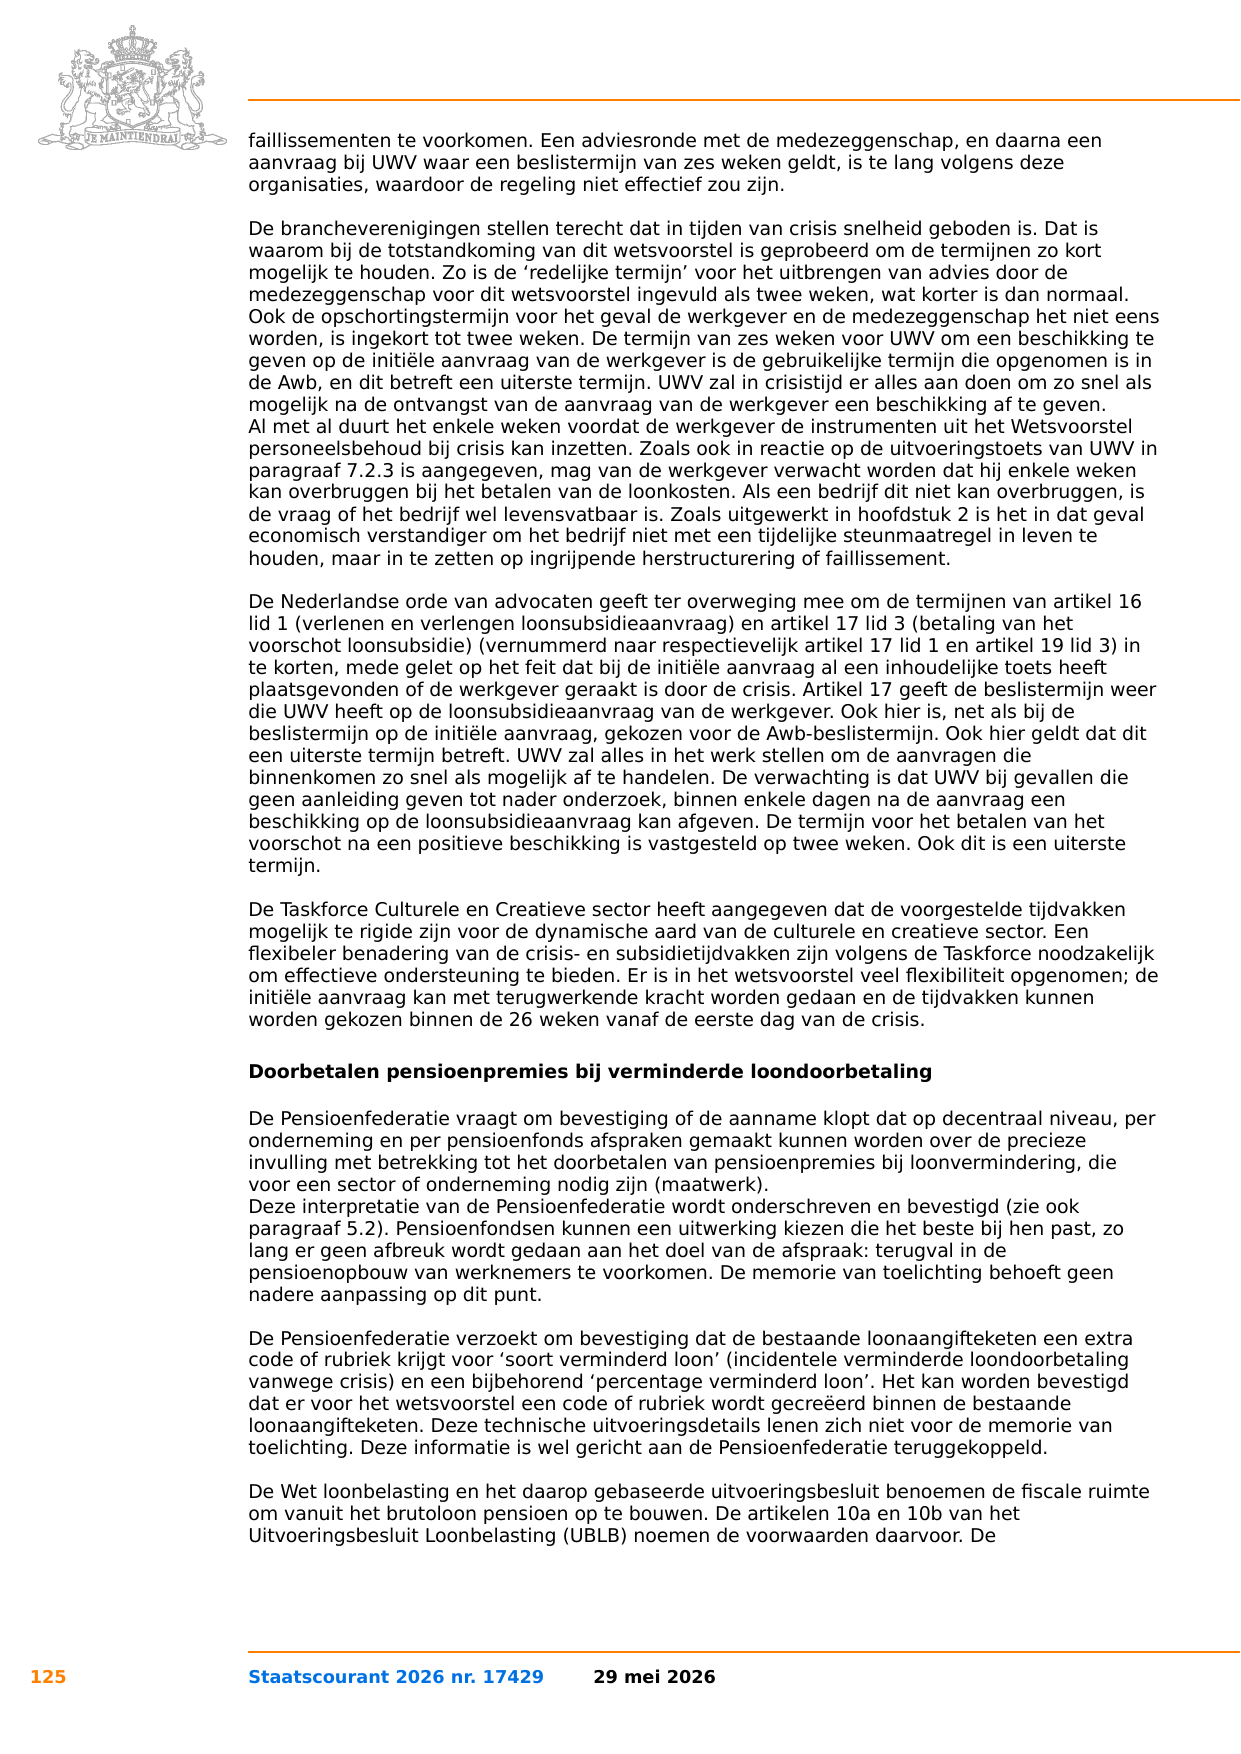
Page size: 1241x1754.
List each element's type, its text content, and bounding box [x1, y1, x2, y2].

text De Wet loonbelasting en het daarop gebaseerde uitvoeringsbesluit benoemen de fiscale ruimte om vanuit het brutoloon pensioen op te bouwen. De artikelen 10a en 10b van het Uitvoeringsbesluit Loonbelasting (UBLB) noemen de voorwaarden daarvoor. De [248, 1481, 1163, 1547]
text De Pensioenfederatie vraagt om bevestiging of de aanname klopt dat op decentraal niveau, per onderneming en per pensioenfonds afspraken gemaakt kunnen worden over de precieze invulling met betrekking tot het doorbetalen van pensioenpremies bij loonvermindering, die voor een sector of onderneming nodig zijn (maatwerk). [248, 1108, 1163, 1196]
picture [38, 25, 227, 150]
text De brancheverenigingen stellen terecht dat in tijden van crisis snelheid geboden is. Dat is waarom bij de totstandkoming van dit wetsvoorstel is geprobeerd om de termijnen zo kort mogelijk te houden. Zo is de ‘redelijke termijn’ voor het uitbrengen van advies door de medezeggenschap voor dit wetsvoorstel ingevuld als twee weken, wat korter is dan normaal. Ook de opschortingstermijn voor het geval de werkgever en de medezeggenschap het niet eens worden, is ingekort tot twee weken. De termijn van zes weken voor UWV om een beschikking te geven op de initiële aanvraag van de werkgever is de gebruikelijke termijn die opgenomen is in de Awb, en dit betreft een uiterste termijn. UWV zal in crisistijd er alles aan doen om zo snel als mogelijk na de ontvangst van de aanvraag van de werkgever een beschikking af te geven. [248, 218, 1163, 416]
text De Pensioenfederatie verzoekt om bevestiging dat de bestaande loonaangifteketen een extra code of rubriek krijgt voor ‘soort verminderd loon’ (incidentele verminderde loondoorbetaling vanwege crisis) en een bijbehorend ‘percentage verminderd loon’. Het kan worden bevestigd dat er voor het wetsvoorstel een code of rubriek wordt gecreëerd binnen de bestaande loonaangifteketen. Deze technische uitvoeringsdetails lenen zich niet voor de memorie van toelichting. Deze informatie is wel gericht aan de Pensioenfederatie teruggekoppeld. [248, 1327, 1163, 1459]
text Deze interpretatie van de Pensioenfederatie wordt onderschreven en bevestigd (zie ook paragraaf 5.2). Pensioenfondsen kunnen een uitwerking kiezen die het beste bij hen past, zo lang er geen afbreuk wordt gedaan aan het doel van de afspraak: terugval in de pensioenopbouw van werknemers te voorkomen. De memorie van toelichting behoeft geen nadere aanpassing op dit punt. [248, 1196, 1163, 1306]
text De Taskforce Culturele en Creatieve sector heeft aangegeven dat de voorgestelde tijdvakken mogelijk te rigide zijn voor de dynamische aard van de culturele en creatieve sector. Een flexibeler benadering van de crisis- en subsidietijdvakken zijn volgens de Taskforce noodzakelijk om effectieve ondersteuning te bieden. Er is in het wetsvoorstel veel flexibiliteit opgenomen; de initiële aanvraag kan met terugwerkende kracht worden gedaan en de tijdvakken kunnen worden gekozen binnen de 26 weken vanaf de eerste dag van de crisis. [248, 899, 1163, 1031]
subtitle Doorbetalen pensioenpremies bij verminderde loondoorbetaling [248, 1061, 1163, 1083]
text De Nederlandse orde van advocaten geeft ter overweging mee om de termijnen van artikel 16 lid 1 (verlenen en verlengen loonsubsidieaanvraag) en artikel 17 lid 3 (betaling van het voorschot loonsubsidie) (vernummerd naar respectievelijk artikel 17 lid 1 en artikel 19 lid 3) in te korten, mede gelet op het feit dat bij de initiële aanvraag al een inhoudelijke toets heeft plaatsgevonden of de werkgever geraakt is door de crisis. Artikel 17 geeft de beslistermijn weer die UWV heeft op de loonsubsidieaanvraag van de werkgever. Ook hier is, net als bij de beslistermijn op de initiële aanvraag, gekozen voor de Awb-beslistermijn. Ook hier geldt dat dit een uiterste termijn betreft. UWV zal alles in het werk stellen om de aanvragen die binnenkomen zo snel als mogelijk af te handelen. De verwachting is dat UWV bij gevallen die geen aanleiding geven tot nader onderzoek, binnen enkele dagen na de aanvraag een beschikking op de loonsubsidieaanvraag kan afgeven. De termijn voor het betalen van het voorschot na een positieve beschikking is vastgesteld op twee weken. Ook dit is een uiterste termijn. [248, 591, 1163, 877]
text Al met al duurt het enkele weken voordat de werkgever de instrumenten uit het Wetsvoorstel personeelsbehoud bij crisis kan inzetten. Zoals ook in reactie op de uitvoeringstoets van UWV in paragraaf 7.2.3 is aangegeven, mag van de werkgever verwacht worden dat hij enkele weken kan overbruggen bij het betalen van de loonkosten. Als een bedrijf dit niet kan overbruggen, is de vraag of het bedrijf wel levensvatbaar is. Zoals uitgewerkt in hoofdstuk 2 is het in dat geval economisch verstandiger om het bedrijf niet met een tijdelijke steunmaatregel in leven te houden, maar in te zetten op ingrijpende herstructurering of faillissement. [248, 416, 1163, 569]
text faillissementen te voorkomen. Een adviesronde met de medezeggenschap, en daarna een aanvraag bij UWV waar een beslistermijn van zes weken geldt, is te lang volgens deze organisaties, waardoor de regeling niet effectief zou zijn. [248, 130, 1163, 196]
